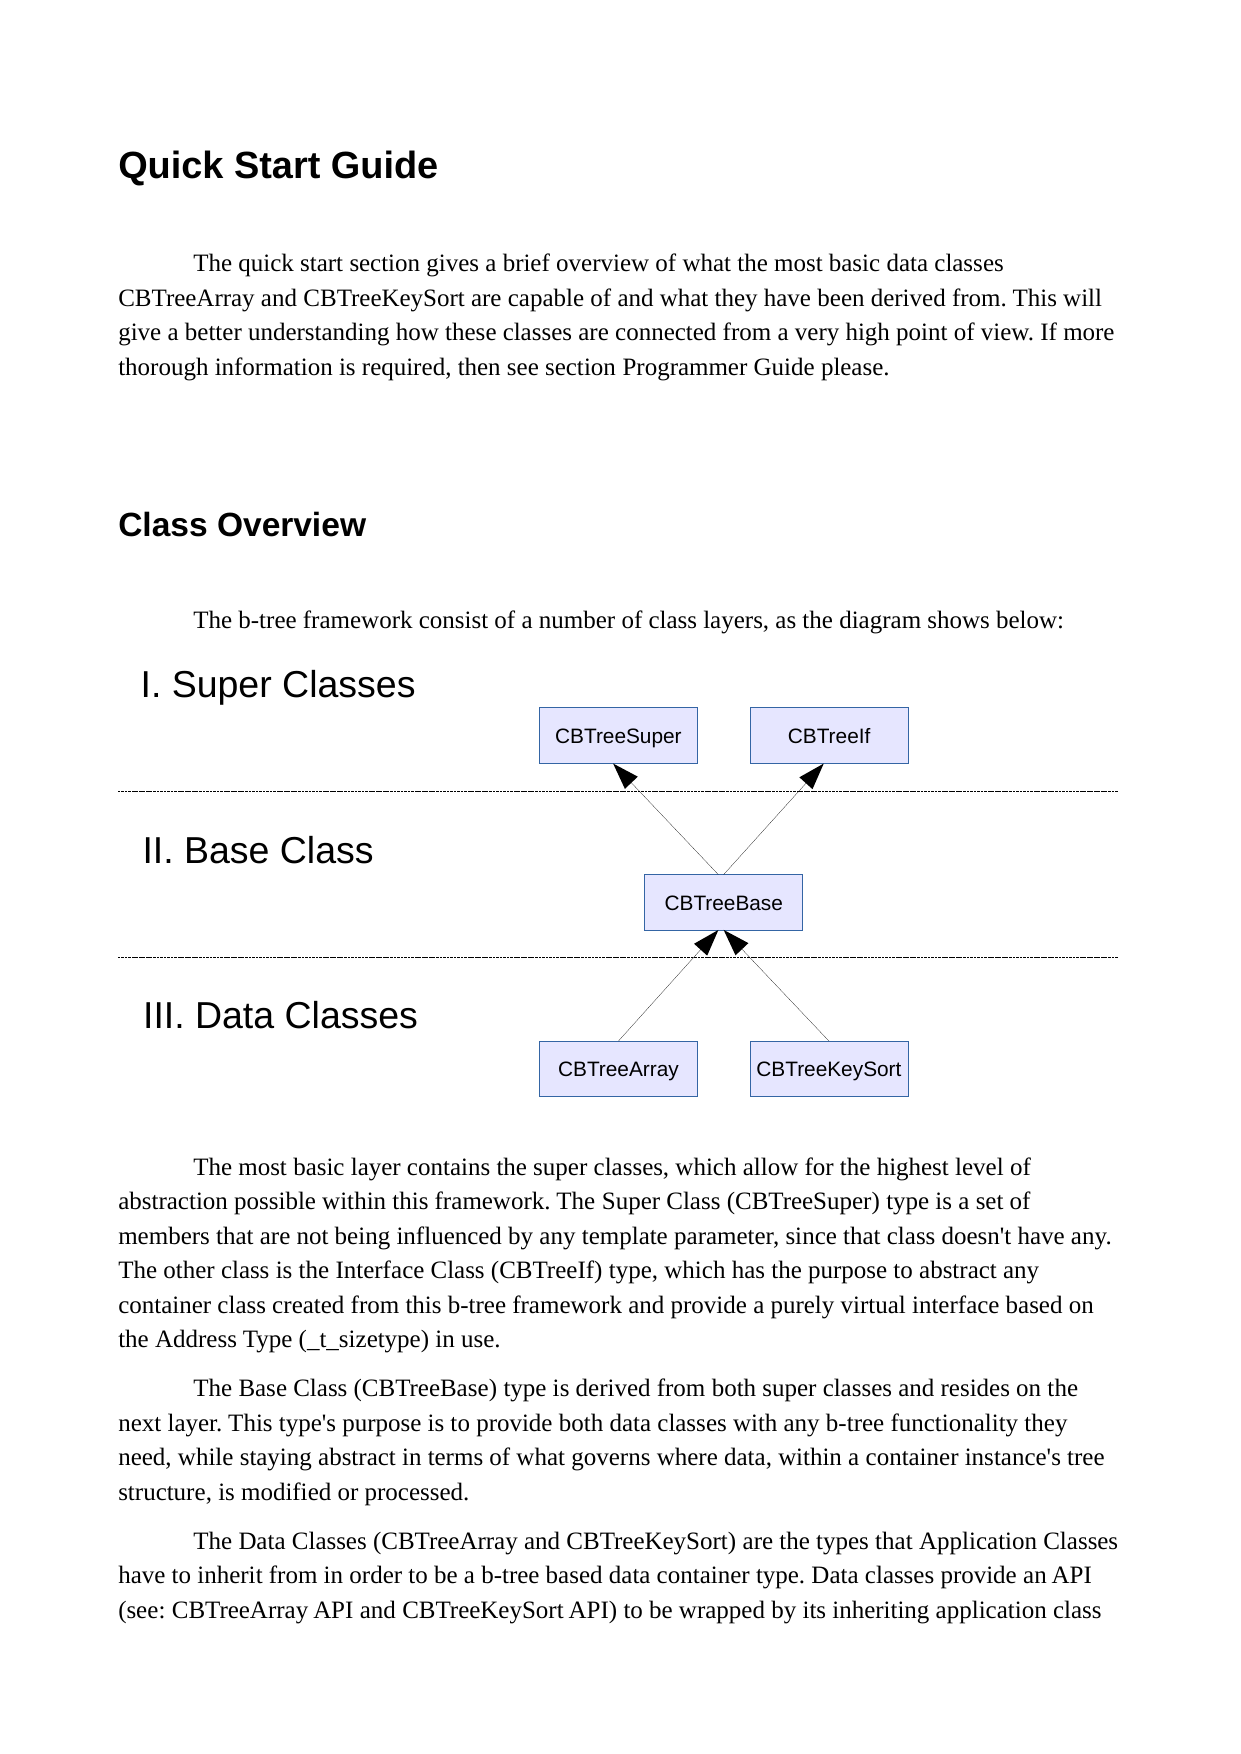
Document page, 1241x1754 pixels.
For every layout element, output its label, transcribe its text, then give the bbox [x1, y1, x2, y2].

text The b-tree framework consist of a number of class layers, as the diagram shows below: [118, 605, 1122, 634]
text The quick start section gives a brief overview of what the most basic data classes CBTreeArray and CBTreeKeySort are capable of and what they have been derived from. This will give a better understanding how these classes are connected from a very high point of view. If more thorough information is required, then see section Programmer Guide please. [118, 248, 1122, 381]
subtitle Class Overview [118, 505, 1122, 544]
table_header [118, 655, 1122, 1103]
text The most basic layer contains the super classes, which allow for the highest level of abstraction possible within this framework. The Super Class (CBTreeSuper) type is a set of members that are not being influenced by any template parameter, since that class doesn't have any. The other class is the Interface Class (CBTreeIf) type, which has the purpose to abstract any container class created from this b-tree framework and provide a purely virtual interface based on the Address Type (_t_sizetype) in use. [118, 1152, 1122, 1353]
text The Data Classes (CBTreeArray and CBTreeKeySort) are the types that Application Classes have to inherit from in order to be a b-tree based data container type. Data classes provide an API (see: CBTreeArray API and CBTreeKeySort API) to be wrapped by its inheriting application class [118, 1526, 1122, 1624]
text The Base Class (CBTreeBase) type is derived from both super classes and resides on the next layer. This type's purpose is to provide both data classes with any b-tree functionality they need, while staying abstract in terms of what governs where data, within a container instance's tree structure, is modified or processed. [118, 1373, 1122, 1506]
subtitle Quick Start Guide [118, 143, 1122, 187]
